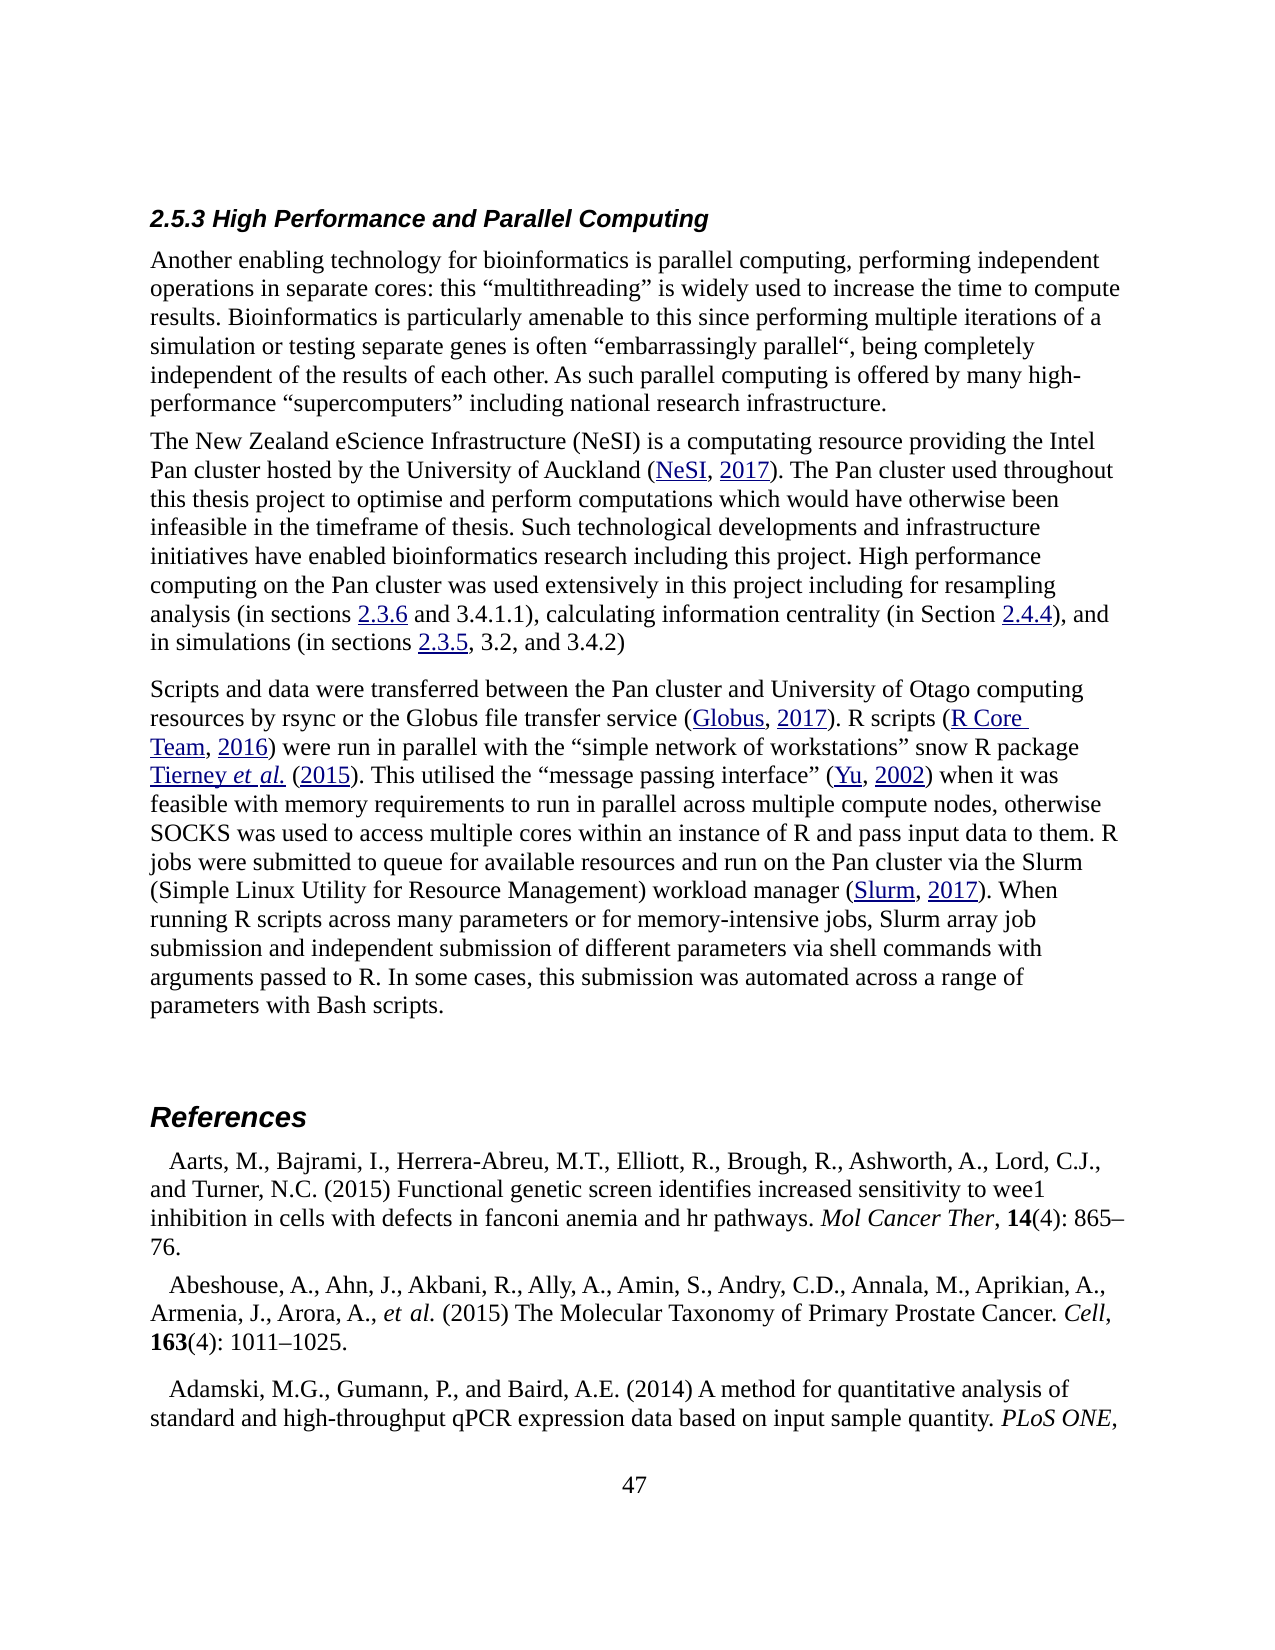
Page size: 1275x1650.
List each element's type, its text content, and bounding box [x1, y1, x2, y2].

text Another enabling technology for bioinformatics is parallel computing, performing independent operations in separate cores: this “multithreading” is widely used to increase the time to compute results. Bioinformatics is particularly amenable to this since performing multiple iterations of a simulation or testing separate genes is often “embarrassingly parallel“, being completely independent of the results of each other. As such parallel computing is offered by many high-performance “supercomputers” including national research infrastructure. [150, 245, 1125, 417]
text The New Zealand eScience Infrastructure (NeSI) is a computating resource providing the Intel Pan cluster hosted by the University of Auckland (NeSI, 2017). The Pan cluster used throughout this thesis project to optimise and perform computations which would have otherwise been infeasible in the timeframe of thesis. Such technological developments and infrastructure initiatives have enabled bioinformatics research including this project. High performance computing on the Pan cluster was used extensively in this project including for resampling analysis (in sections 2.3.6 and 3.4.1.1), calculating information centrality (in Section 2.4.4), and in simulations (in sections 2.3.5, 3.2, and 3.4.2) [150, 426, 1125, 656]
subtitle 2.5.3 High Performance and Parallel Computing [150, 204, 1125, 232]
text Scripts and data were transferred between the Pan cluster and University of Otago computing resources by rsync or the Globus file transfer service (Globus, 2017). R scripts (R Core Team, 2016) were run in parallel with the “simple network of workstations” snow R package Tierney et al. (2015). This utilised the “message passing interface” (Yu, 2002) when it was feasible with memory requirements to run in parallel across multiple compute nodes, otherwise SOCKS was used to access multiple cores within an instance of R and pass input data to them. R jobs were submitted to queue for available resources and run on the Pan cluster via the Slurm (Simple Linux Utility for Resource Management) workload manager (Slurm, 2017). When running R scripts across many parameters or for memory-intensive jobs, Slurm array job submission and independent submission of different parameters via shell commands with arguments passed to R. In some cases, this submission was automated across a range of parameters with Bash scripts. [150, 674, 1125, 1019]
text Adamski, M.G., Gumann, P., and Baird, A.E. (2014) A method for quantitative analysis of standard and high-throughput qPCR expression data based on input sample quantity. PLoS ONE, [150, 1374, 1125, 1431]
text Abeshouse, A., Ahn, J., Akbani, R., Ally, A., Amin, S., Andry, C.D., Annala, M., Aprikian, A., Armenia, J., Arora, A., et al. (2015) The Molecular Taxonomy of Primary Prostate Cancer. Cell, 163(4): 1011–1025. [150, 1270, 1125, 1356]
subtitle References [150, 1100, 1125, 1133]
text Aarts, M., Bajrami, I., Herrera-Abreu, M.T., Elliott, R., Brough, R., Ashworth, A., Lord, C.J., and Turner, N.C. (2015) Functional genetic screen identifies increased sensitivity to wee1 inhibition in cells with defects in fanconi anemia and hr pathways. Mol Cancer Ther, 14(4): 865–76. [150, 1146, 1125, 1261]
